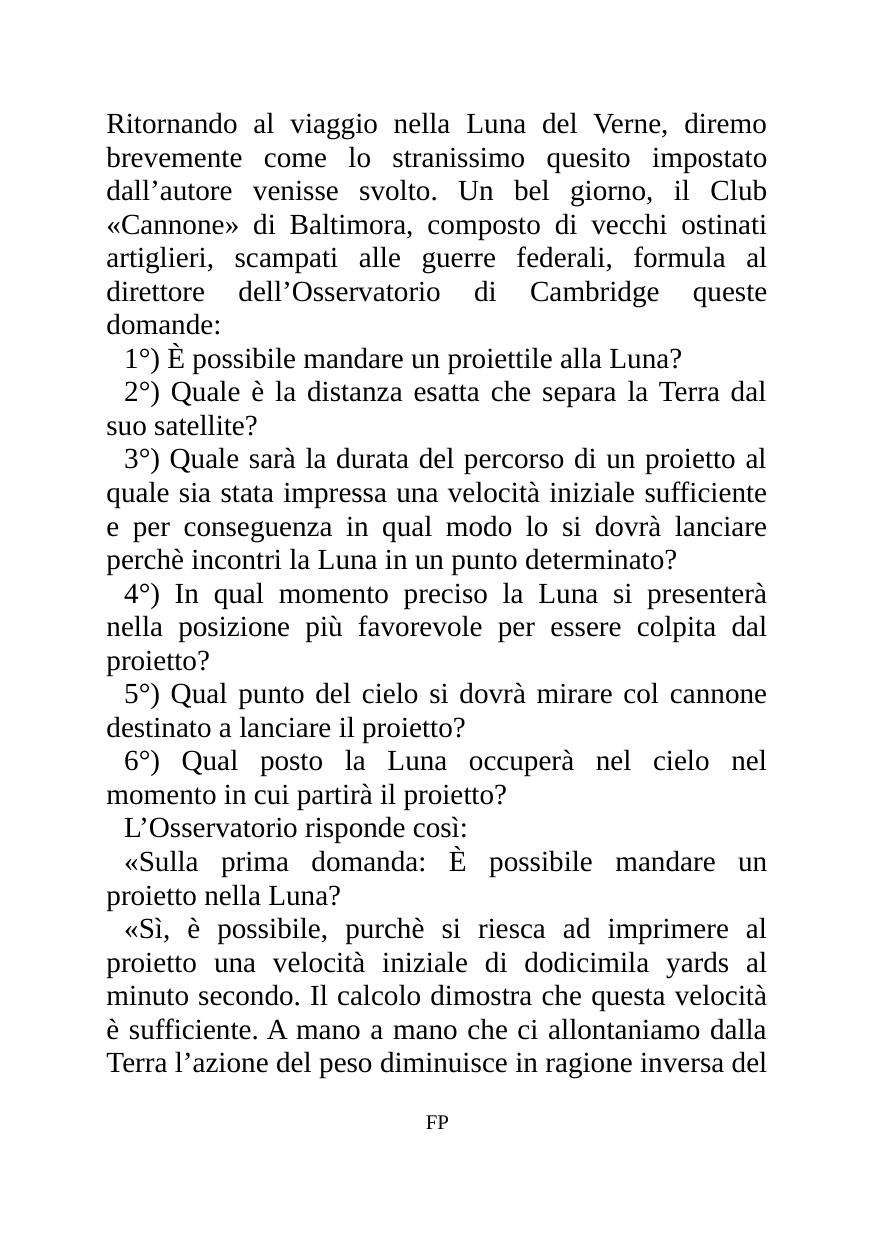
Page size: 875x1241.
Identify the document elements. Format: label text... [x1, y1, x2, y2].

text Ritornando al viaggio nella Luna del Verne, diremo brevemente come lo stranissimo quesito impostato dall’autore venisse svolto. Un bel giorno, il Club «Cannone» di Baltimora, composto di vecchi ostinati artiglieri, scampati alle guerre federali, formula al direttore dell’Osservatorio di Cambridge queste domande: [106, 106, 768, 341]
text 1°) È possibile mandare un proiettile alla Luna? [106, 341, 768, 374]
text 5°) Qual punto del cielo si dovrà mirare col cannone destinato a lanciare il proietto? [106, 676, 768, 743]
text 3°) Quale sarà la durata del percorso di un proietto al quale sia stata impressa una velocità iniziale sufficiente e per conseguenza in qual modo lo si dovrà lanciare perchè incontri la Luna in un punto determinato? [106, 442, 768, 576]
text «Sì, è possibile, purchè si riesca ad imprimere al proietto una velocità iniziale di dodicimila yards al minuto secondo. Il calcolo dimostra che questa velocità è sufficiente. A mano a mano che ci allontaniamo dalla Terra l’azione del peso diminuisce in ragione inversa del [106, 911, 768, 1079]
text «Sulla prima domanda: È possibile mandare un proietto nella Luna? [106, 844, 768, 911]
text 4°) In qual momento preciso la Luna si presenterà nella posizione più favorevole per essere colpita dal proietto? [106, 576, 768, 676]
text 2°) Quale è la distanza esatta che separa la Terra dal suo satellite? [106, 374, 768, 442]
text L’Osservatorio risponde così: [106, 811, 768, 844]
text 6°) Qual posto la Luna occuperà nel cielo nel momento in cui partirà il proietto? [106, 743, 768, 811]
